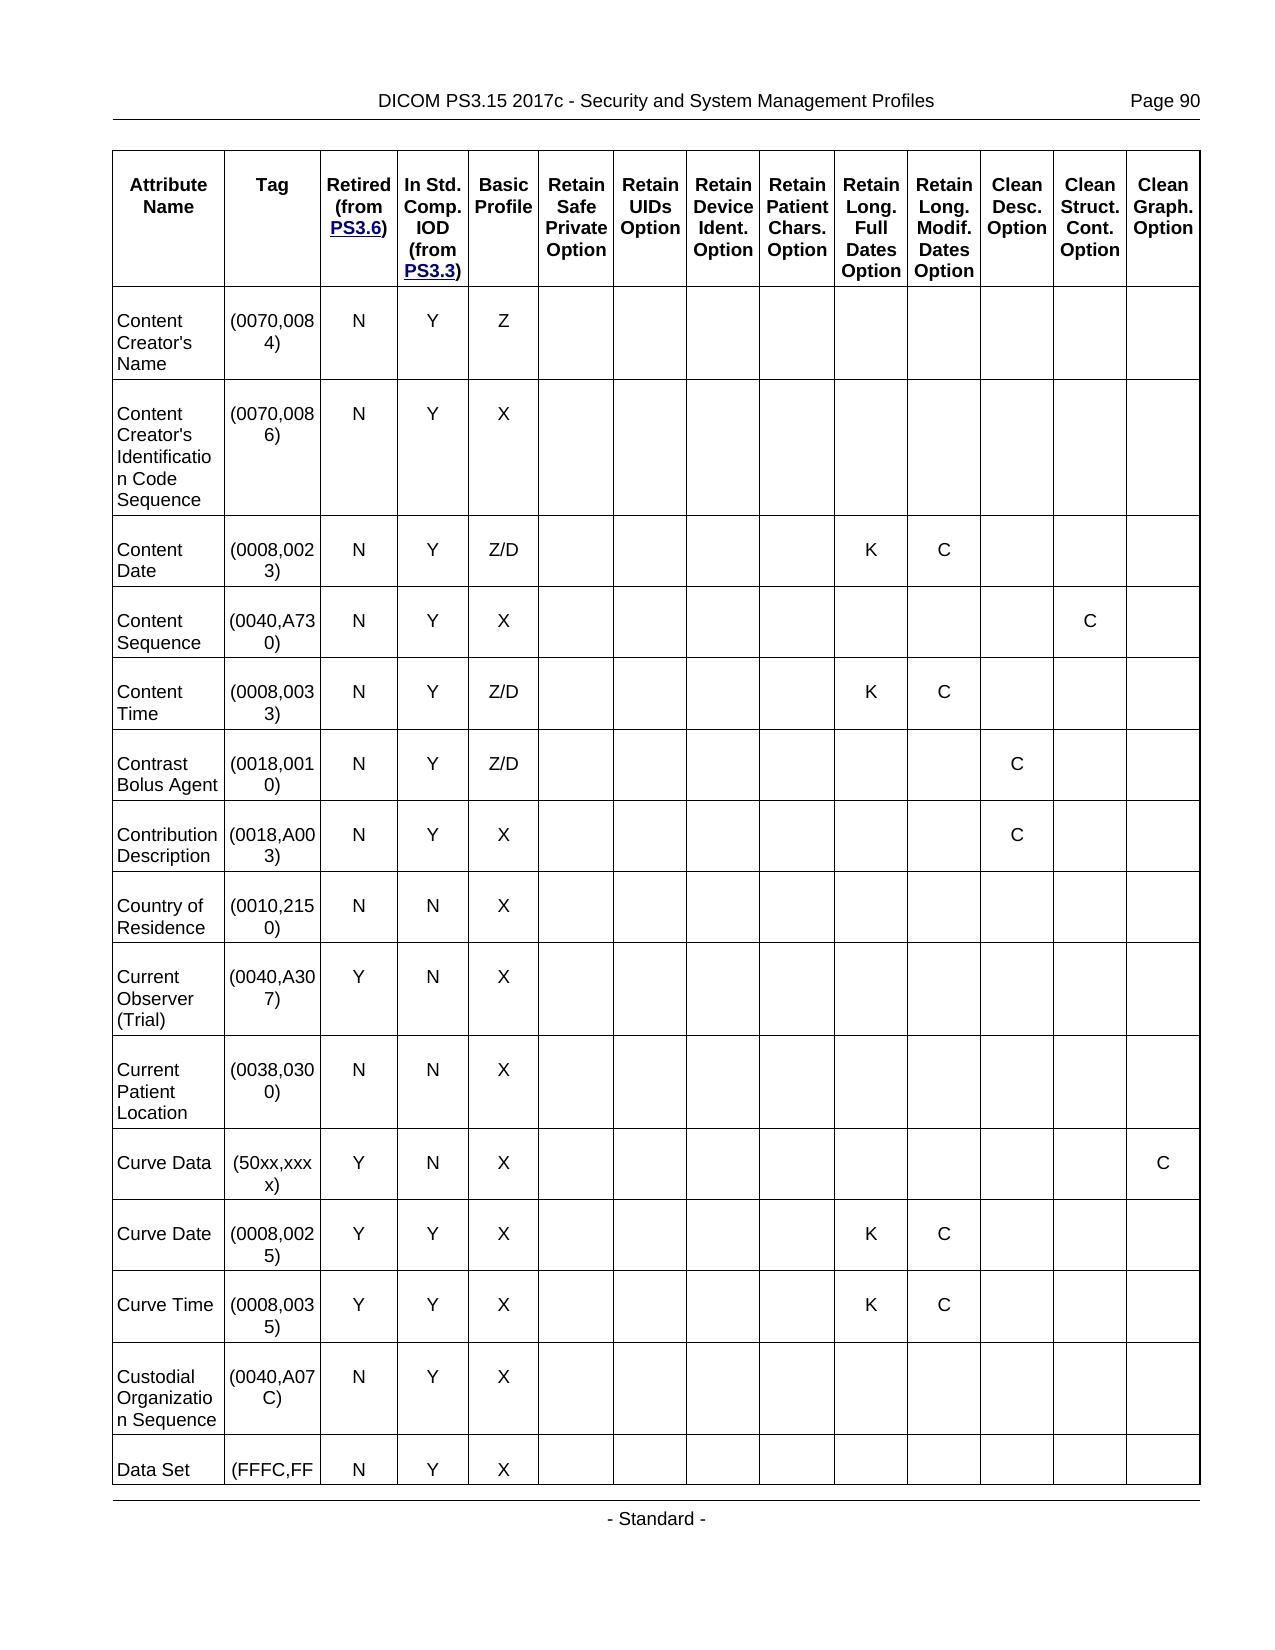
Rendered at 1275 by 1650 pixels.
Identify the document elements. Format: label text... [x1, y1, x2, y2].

table_cell Z [469, 287, 538, 379]
table_cell K [835, 1200, 907, 1270]
table_cell X [469, 801, 538, 871]
table_cell [1127, 1435, 1199, 1484]
table_cell [835, 587, 907, 657]
table_cell Y [398, 1343, 468, 1434]
table_header Tag [225, 151, 320, 286]
table_cell [539, 730, 613, 800]
table_cell C [981, 730, 1053, 800]
table_cell [539, 516, 613, 586]
table_cell Y [398, 587, 468, 657]
table_header Retain UIDs Option [614, 151, 686, 286]
table_cell X [469, 943, 538, 1035]
table_cell [1127, 658, 1199, 728]
table_cell X [469, 872, 538, 942]
table_cell C [1127, 1129, 1199, 1199]
table_cell Y [398, 801, 468, 871]
table_cell [1127, 287, 1199, 379]
table_cell X [469, 1036, 538, 1128]
table_header Retain Safe Private Option [539, 151, 613, 286]
table_cell [1127, 1200, 1199, 1270]
table_cell Content Sequence [113, 587, 224, 657]
table_cell Curve Date [113, 1200, 224, 1270]
table_cell [687, 1435, 759, 1484]
table_cell (0038,0300) [225, 1036, 320, 1128]
table_cell N [321, 801, 397, 871]
table_header Retired (from PS3.6) [321, 151, 397, 286]
table_cell Content Creator's Name [113, 287, 224, 379]
table_cell Y [321, 1129, 397, 1199]
table_cell Content Creator's Identification Code Sequence [113, 380, 224, 515]
table_cell [981, 943, 1053, 1035]
table_cell [687, 1271, 759, 1342]
table_header Retain Device Ident. Option [687, 151, 759, 286]
table_cell [981, 1435, 1053, 1484]
table_cell [614, 1129, 686, 1199]
table_cell [1127, 587, 1199, 657]
table_cell [614, 872, 686, 942]
table_cell [760, 1343, 834, 1434]
table_cell (0040,A307) [225, 943, 320, 1035]
table_cell [908, 872, 980, 942]
table_cell X [469, 1200, 538, 1270]
table_cell [908, 730, 980, 800]
table_cell K [835, 658, 907, 728]
table_cell [1127, 1036, 1199, 1128]
table_cell [1127, 801, 1199, 871]
table_cell [1054, 658, 1126, 728]
table_cell [981, 1343, 1053, 1434]
table_cell Y [321, 1200, 397, 1270]
table_cell [908, 1343, 980, 1434]
table_cell K [835, 516, 907, 586]
table_cell [760, 287, 834, 379]
table_cell [687, 1036, 759, 1128]
table_cell [760, 730, 834, 800]
table_cell [614, 1271, 686, 1342]
table_cell [760, 658, 834, 728]
table_cell Y [398, 1435, 468, 1484]
table_cell [1054, 1343, 1126, 1434]
table_cell N [321, 1343, 397, 1434]
table_cell [981, 1200, 1053, 1270]
table_cell [1054, 1036, 1126, 1128]
table_cell [539, 658, 613, 728]
table_cell [835, 730, 907, 800]
table_cell [908, 801, 980, 871]
table_cell [760, 1129, 834, 1199]
table_cell (0040,A730) [225, 587, 320, 657]
table_cell N [398, 1129, 468, 1199]
table_header Retain Long. Modif. Dates Option [908, 151, 980, 286]
table_header Retain Patient Chars. Option [760, 151, 834, 286]
table_cell (FFFC,FF [225, 1435, 320, 1484]
table_cell Y [398, 658, 468, 728]
table_cell [614, 287, 686, 379]
table_cell [687, 380, 759, 515]
table_cell [981, 1129, 1053, 1199]
table_cell [539, 801, 613, 871]
table_cell [760, 943, 834, 1035]
table_cell [908, 943, 980, 1035]
table_cell [539, 1200, 613, 1270]
table_cell [614, 380, 686, 515]
table_cell N [321, 1036, 397, 1128]
table_cell [760, 801, 834, 871]
table_cell Y [321, 1271, 397, 1342]
table_header Retain Long. Full Dates Option [835, 151, 907, 286]
table_cell [981, 516, 1053, 586]
table_cell [835, 801, 907, 871]
table_cell [1054, 943, 1126, 1035]
table_cell C [908, 1271, 980, 1342]
table_cell C [981, 801, 1053, 871]
table_cell [1127, 872, 1199, 942]
table_cell C [908, 658, 980, 728]
table_cell [539, 1271, 613, 1342]
table_cell [614, 1343, 686, 1434]
table_cell [614, 1036, 686, 1128]
table_cell [687, 872, 759, 942]
table_cell [539, 287, 613, 379]
table_cell [1054, 801, 1126, 871]
table_header Attribute Name [113, 151, 224, 286]
table_cell X [469, 1129, 538, 1199]
table_cell N [321, 1435, 397, 1484]
table_cell (0040,A07C) [225, 1343, 320, 1434]
table_cell [614, 801, 686, 871]
table_cell Current Observer (Trial) [113, 943, 224, 1035]
table_cell (0070,0084) [225, 287, 320, 379]
table_header Clean Struct. Cont. Option [1054, 151, 1126, 286]
table_cell X [469, 380, 538, 515]
table_cell [1054, 380, 1126, 515]
table_cell [835, 380, 907, 515]
table_cell [835, 1129, 907, 1199]
table_cell [1054, 1200, 1126, 1270]
table_cell [835, 872, 907, 942]
table_cell [687, 730, 759, 800]
table_cell Y [398, 1200, 468, 1270]
table_cell C [908, 1200, 980, 1270]
table_cell (0070,0086) [225, 380, 320, 515]
table_cell [760, 1200, 834, 1270]
table_cell [539, 380, 613, 515]
table_header Basic Profile [469, 151, 538, 286]
table_cell [1054, 1271, 1126, 1342]
table_cell [614, 516, 686, 586]
table_cell X [469, 1343, 538, 1434]
table_cell [835, 1435, 907, 1484]
table_cell [981, 1036, 1053, 1128]
table_cell [835, 287, 907, 379]
table_cell N [321, 516, 397, 586]
table_cell Z/D [469, 516, 538, 586]
table_cell X [469, 1435, 538, 1484]
table_cell [760, 1435, 834, 1484]
table_cell [614, 730, 686, 800]
table_cell [539, 1343, 613, 1434]
table_cell [981, 658, 1053, 728]
table_cell Contrast Bolus Agent [113, 730, 224, 800]
table_cell (0008,0023) [225, 516, 320, 586]
table_cell [1054, 516, 1126, 586]
table_cell N [321, 287, 397, 379]
table_cell [687, 658, 759, 728]
table_cell Y [398, 287, 468, 379]
table_cell [981, 287, 1053, 379]
table_cell N [321, 872, 397, 942]
table_cell [1127, 943, 1199, 1035]
table_cell [908, 380, 980, 515]
table_cell N [398, 943, 468, 1035]
table_cell [614, 943, 686, 1035]
table_cell [1054, 872, 1126, 942]
table_cell [981, 1271, 1053, 1342]
table_cell (50xx,xxxx) [225, 1129, 320, 1199]
table_cell Z/D [469, 658, 538, 728]
table_cell C [1054, 587, 1126, 657]
table_cell Y [398, 730, 468, 800]
table_header Clean Graph. Option [1127, 151, 1199, 286]
table_cell (0018,A003) [225, 801, 320, 871]
table_cell [539, 1036, 613, 1128]
table_cell [1127, 380, 1199, 515]
table_cell Y [321, 943, 397, 1035]
table_cell [539, 1129, 613, 1199]
table_cell [539, 1435, 613, 1484]
table_cell [835, 943, 907, 1035]
table_cell [687, 1129, 759, 1199]
table_cell Current Patient Location [113, 1036, 224, 1128]
table_cell [1127, 1343, 1199, 1434]
table_cell Country of Residence [113, 872, 224, 942]
table_cell [981, 872, 1053, 942]
table_cell [539, 943, 613, 1035]
table_cell Y [398, 380, 468, 515]
table_cell [687, 1200, 759, 1270]
table_cell Custodial Organization Sequence [113, 1343, 224, 1434]
table_cell [1127, 730, 1199, 800]
table_cell [539, 872, 613, 942]
table_cell (0018,0010) [225, 730, 320, 800]
table_cell (0010,2150) [225, 872, 320, 942]
table_cell [908, 1129, 980, 1199]
table_cell (0008,0035) [225, 1271, 320, 1342]
table_cell (0008,0033) [225, 658, 320, 728]
table_cell [908, 1036, 980, 1128]
table_cell [760, 1036, 834, 1128]
table_cell Content Time [113, 658, 224, 728]
table_cell Content Date [113, 516, 224, 586]
table_cell N [321, 658, 397, 728]
table_cell C [908, 516, 980, 586]
table_cell [760, 1271, 834, 1342]
table_cell [1054, 1129, 1126, 1199]
table_cell [835, 1036, 907, 1128]
table_cell [760, 872, 834, 942]
table_header In Std. Comp. IOD (from PS3.3) [398, 151, 468, 286]
table_cell [687, 287, 759, 379]
table_cell [1127, 1271, 1199, 1342]
table_cell [1054, 287, 1126, 379]
table_cell Contribution Description [113, 801, 224, 871]
table_cell N [321, 587, 397, 657]
table_cell [835, 1343, 907, 1434]
table_cell [614, 1435, 686, 1484]
table_cell X [469, 1271, 538, 1342]
table_cell Y [398, 1271, 468, 1342]
table_cell [760, 516, 834, 586]
table_cell Curve Data [113, 1129, 224, 1199]
table_cell (0008,0025) [225, 1200, 320, 1270]
table_cell K [835, 1271, 907, 1342]
table_cell [908, 1435, 980, 1484]
table_cell Curve Time [113, 1271, 224, 1342]
table_cell [908, 587, 980, 657]
table_cell [760, 380, 834, 515]
table_cell N [321, 730, 397, 800]
table_cell [614, 587, 686, 657]
table_cell [760, 587, 834, 657]
table_cell [539, 587, 613, 657]
table_cell [981, 587, 1053, 657]
table_header Clean Desc. Option [981, 151, 1053, 286]
table_cell N [398, 872, 468, 942]
table_cell [1127, 516, 1199, 586]
table_cell Y [398, 516, 468, 586]
table_cell Z/D [469, 730, 538, 800]
table_cell [614, 658, 686, 728]
table_cell [687, 587, 759, 657]
table_cell [687, 801, 759, 871]
table_cell [614, 1200, 686, 1270]
table_cell [687, 943, 759, 1035]
table_cell N [398, 1036, 468, 1128]
table_cell N [321, 380, 397, 515]
table_cell X [469, 587, 538, 657]
table_cell Data Set [113, 1435, 224, 1484]
table_cell [1054, 1435, 1126, 1484]
table_cell [908, 287, 980, 379]
table_cell [981, 380, 1053, 515]
table_cell [687, 1343, 759, 1434]
table_cell [687, 516, 759, 586]
table_cell [1054, 730, 1126, 800]
